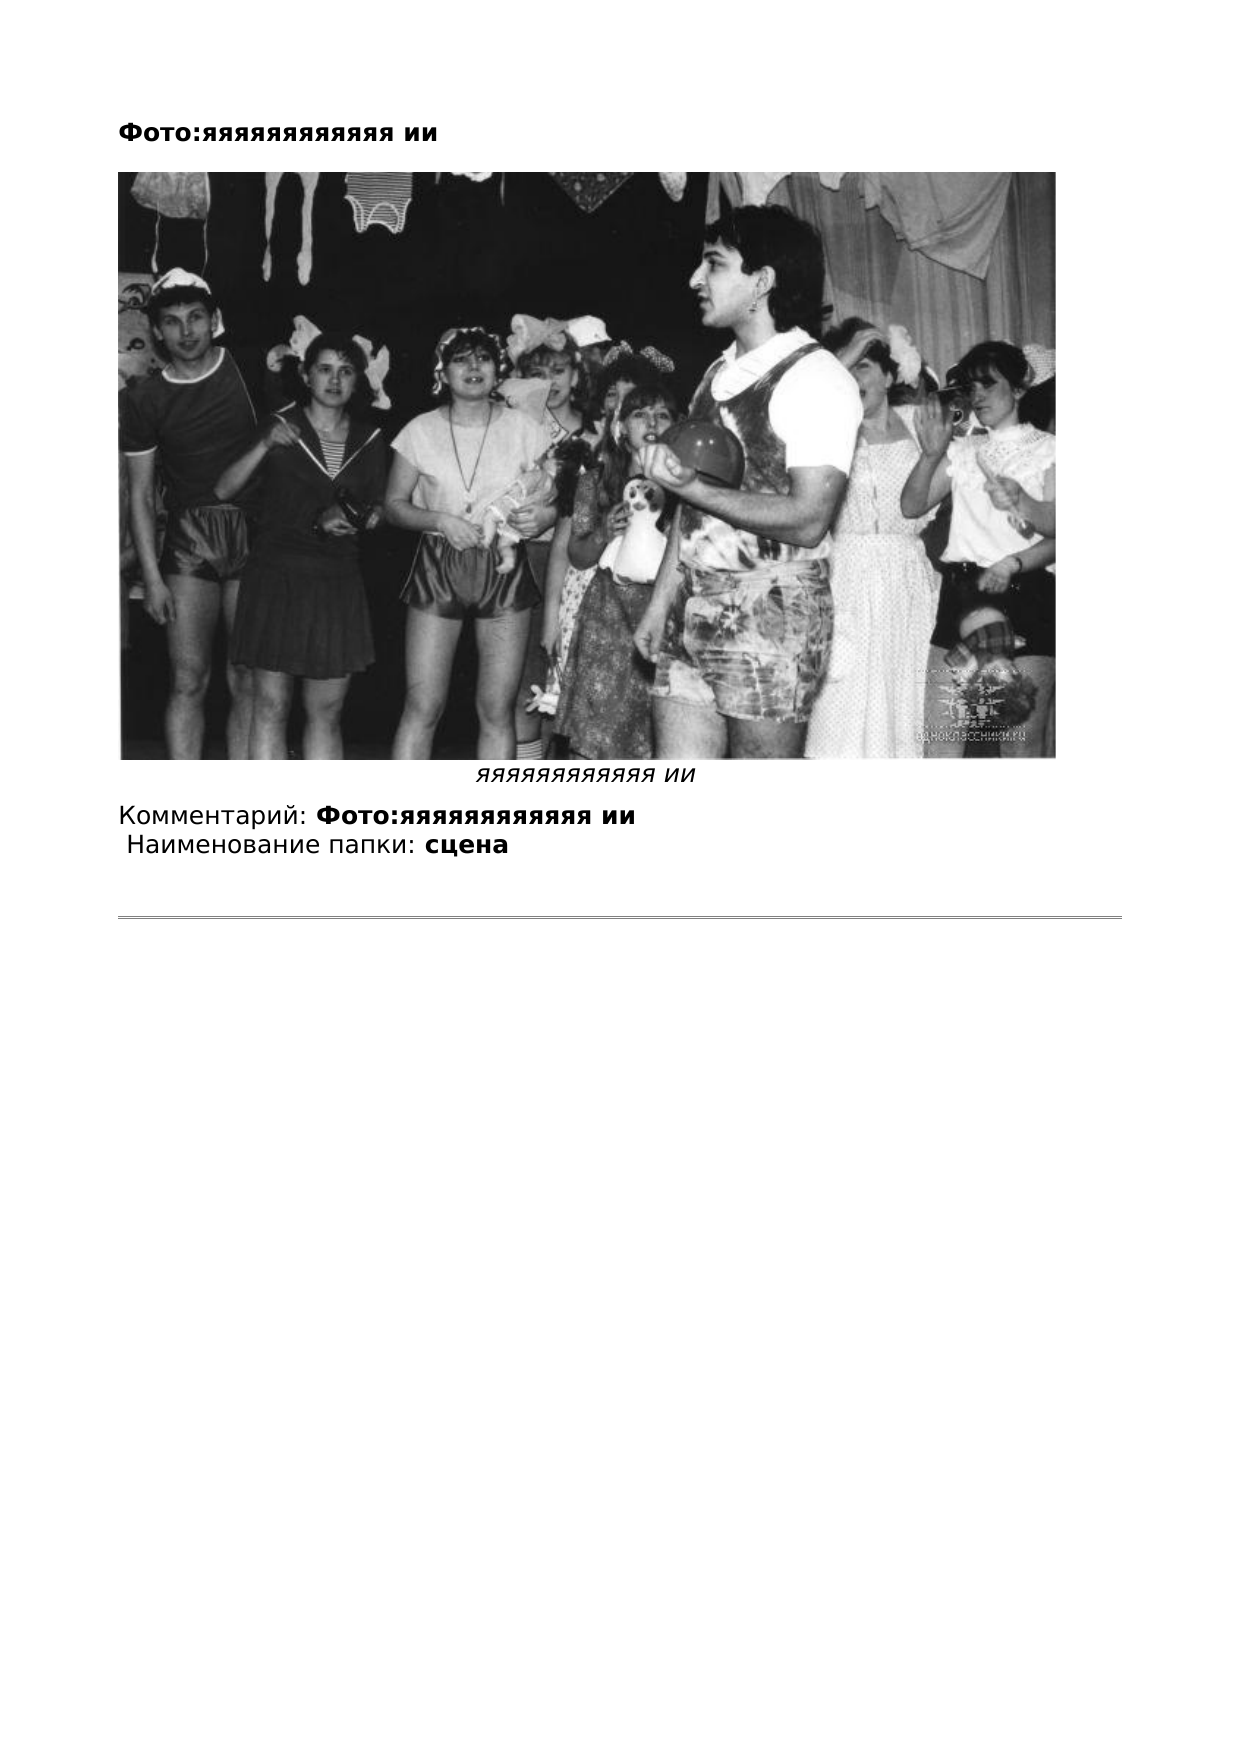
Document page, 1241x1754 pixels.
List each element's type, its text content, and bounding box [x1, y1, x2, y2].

subtitle Фото:яяяяяяяяяяяя ии [118, 118, 1122, 147]
text Комментарий: Фото:яяяяяяяяяяяя ии Наименование папки: сцена [118, 801, 1122, 889]
picture [118, 172, 1056, 760]
text яяяяяяяяяяяя ии [118, 760, 1056, 789]
